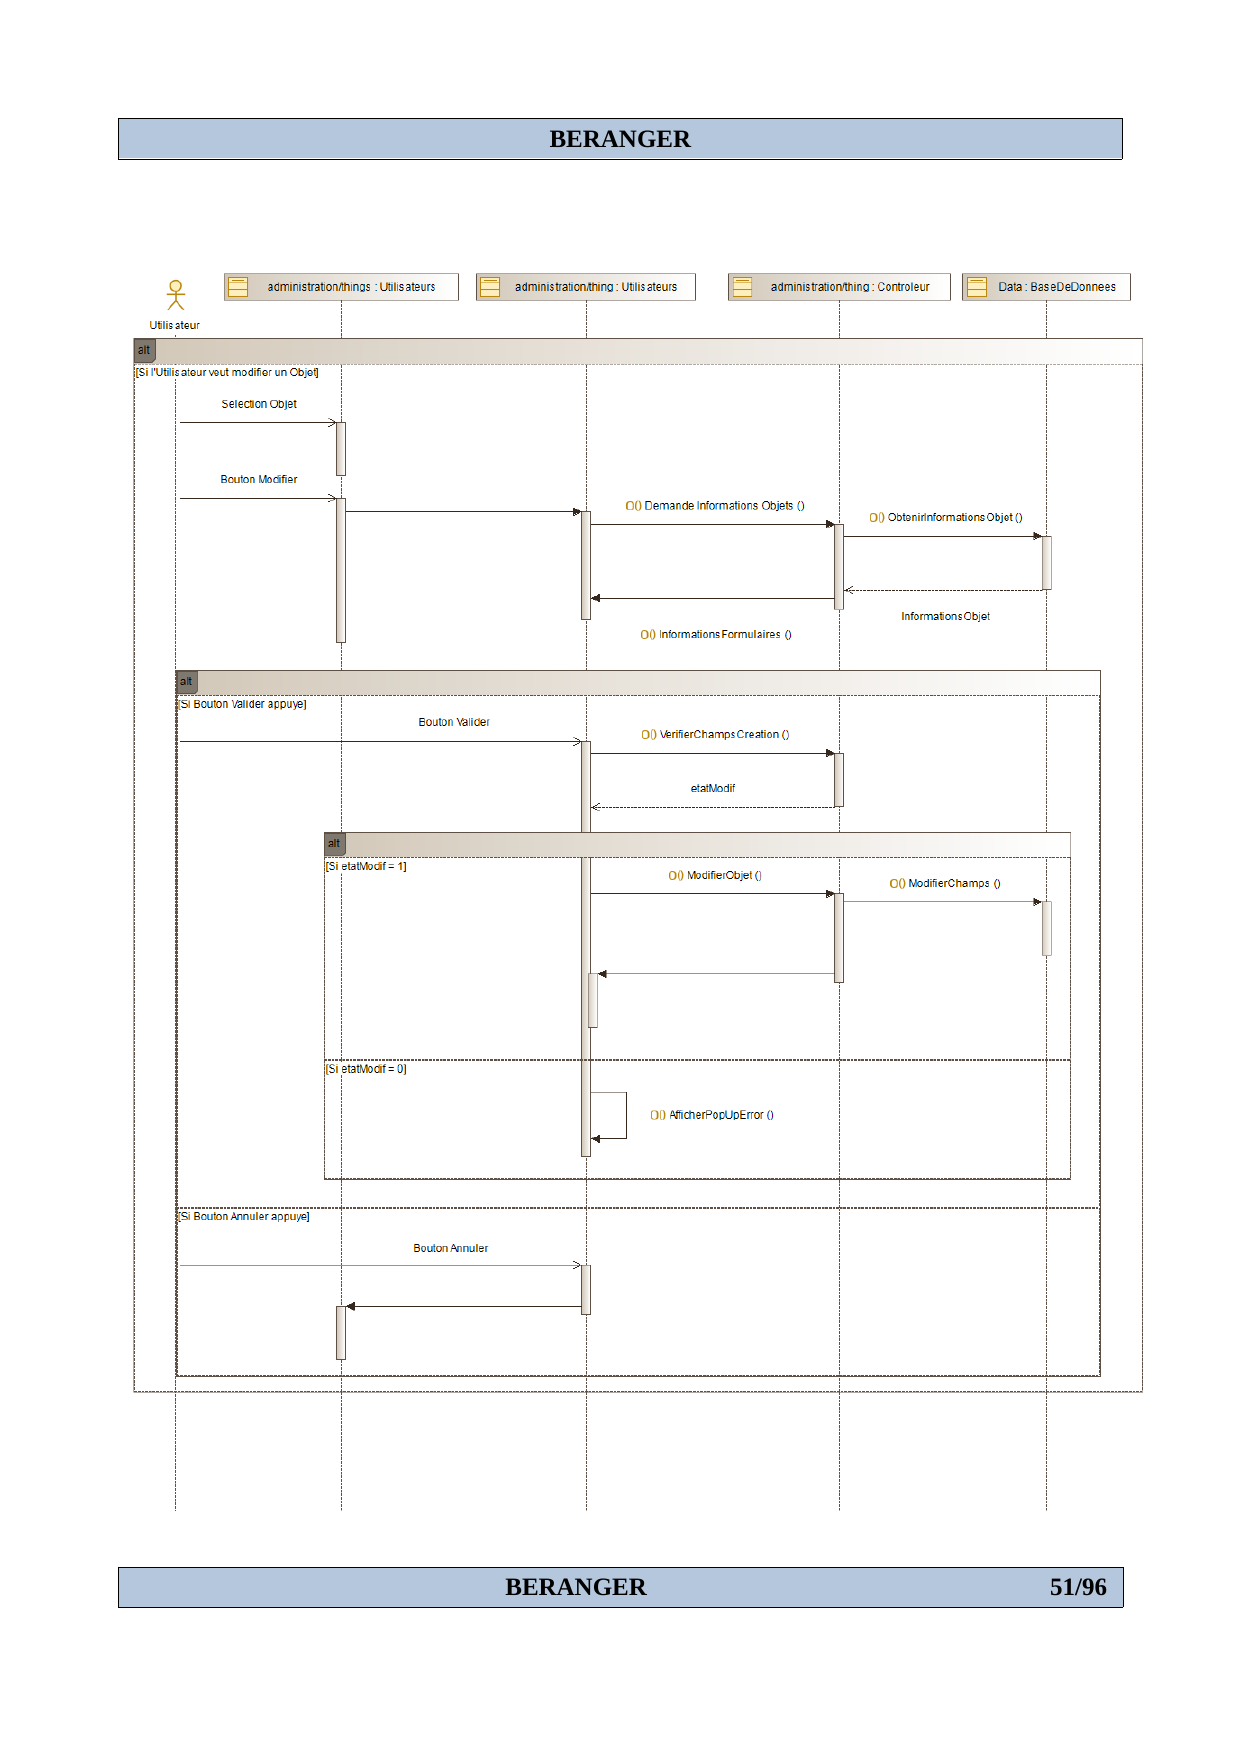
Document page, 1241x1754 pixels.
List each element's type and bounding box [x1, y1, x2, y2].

picture [88, 264, 1152, 1520]
